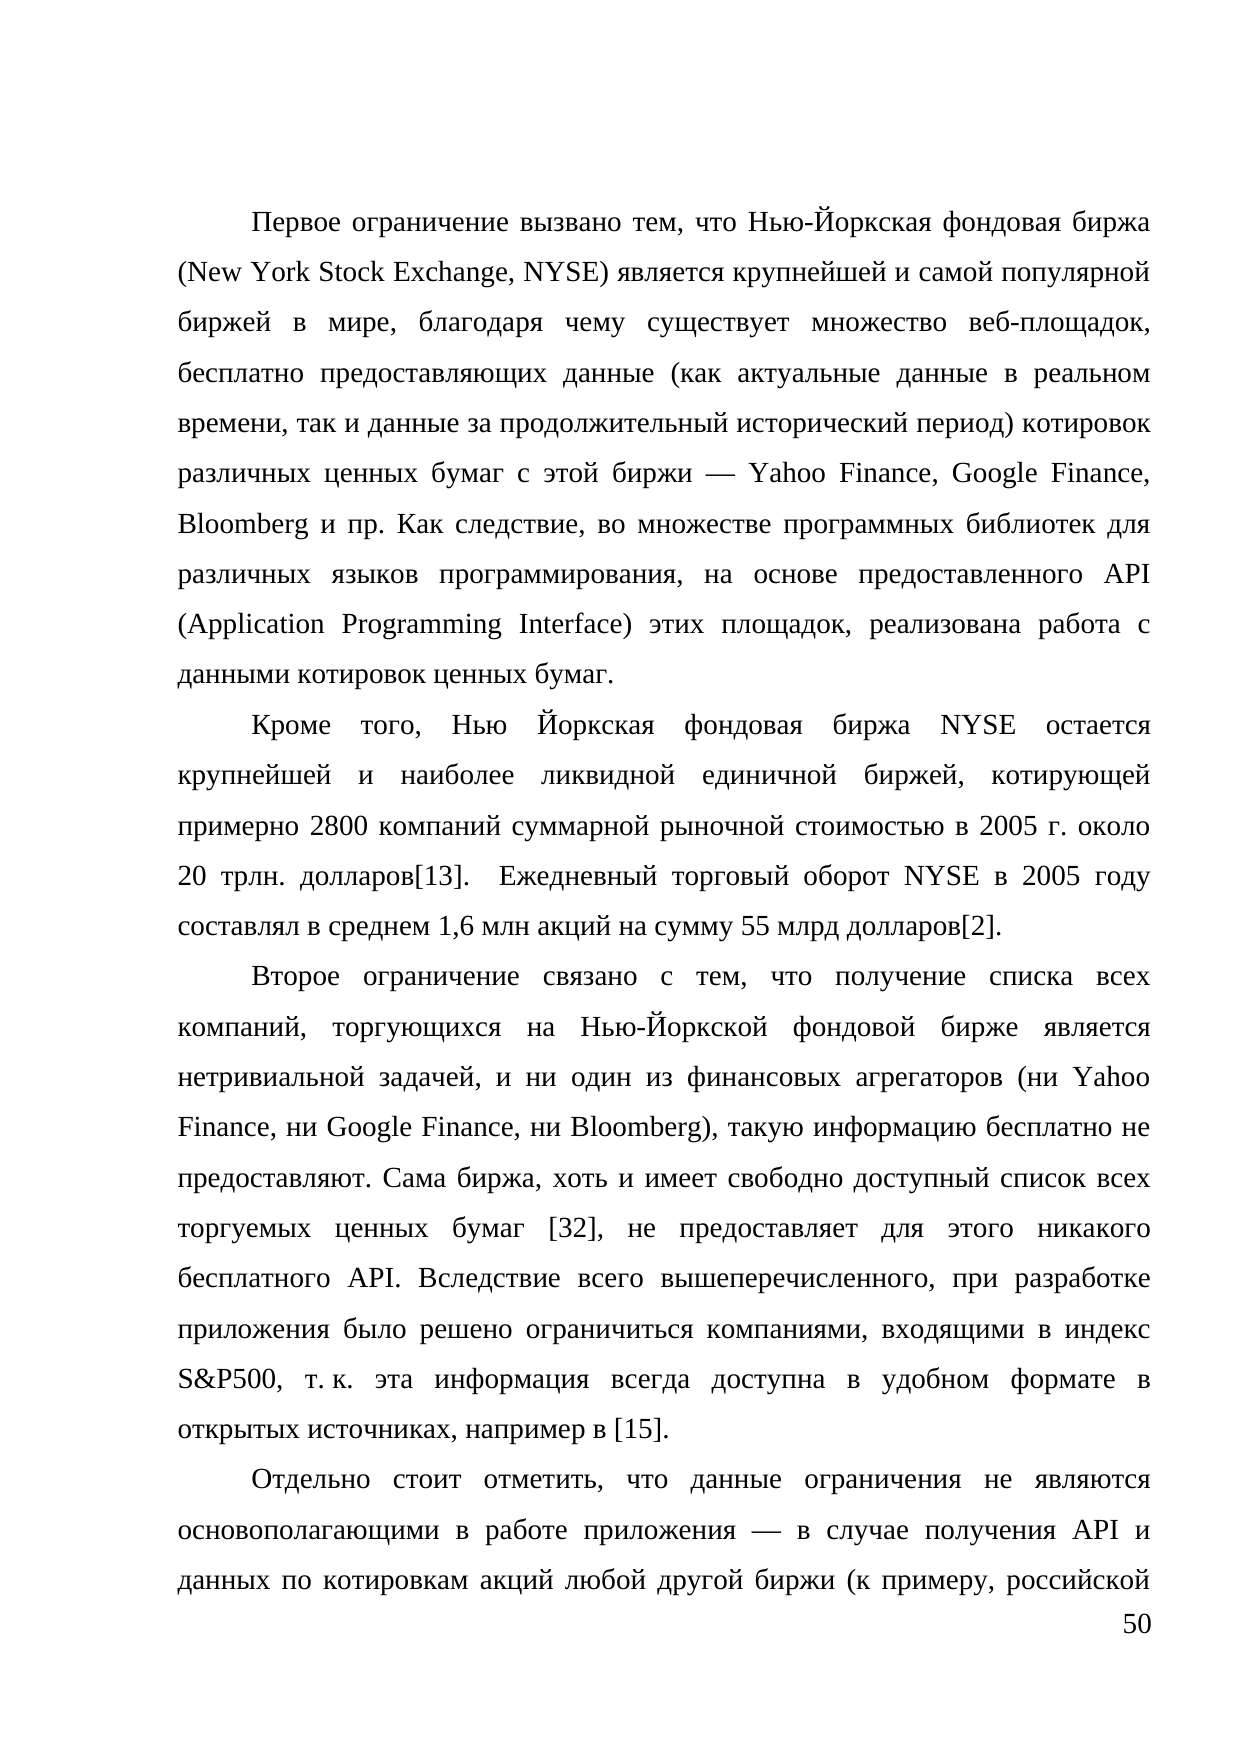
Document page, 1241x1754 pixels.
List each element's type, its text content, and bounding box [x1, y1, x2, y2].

text Отдельно стоит отметить, что данные ограничения не являются основополагающими в работе приложения — в случае получения API и данных по котировкам акций любой другой биржи (к примеру, российской [177, 1462, 1152, 1596]
text Кроме того, Нью Йоркская фондовая биржа NYSE остается крупнейшей и наиболее ликвидной единичной биржей, котирующей примерно 2800 компаний суммарной рыночной стоимостью в 2005 г. около 20 трлн. долларов[13]. Ежедневный торговый оборот NYSE в 2005 году составлял в среднем 1,6 млн акций на сумму 55 млрд долларов[2]. [177, 707, 1152, 942]
text Второе ограничение связано с тем, что получение списка всех компаний, торгующихся на Нью-Йоркской фондовой бирже является нетривиальной задачей, и ни один из финансовых агрегаторов (ни Yahoo Finance, ни Google Finance, ни Bloomberg), такую информацию бесплатно не предоставляют. Сама биржа, хоть и имеет свободно доступный список всех торгуемых ценных бумаг [32], не предоставляет для этого никакого бесплатного API. Вследствие всего вышеперечисленного, при разработке приложения было решено ограничиться компаниями, входящими в индекс S&P500, т. к. эта информация всегда доступна в удобном формате в открытых источниках, например в [15]. [177, 958, 1152, 1445]
text Первое ограничение вызвано тем, что Нью-Йоркская фондовая биржа (New York Stock Exchange, NYSE) является крупнейшей и самой популярной биржей в мире, благодаря чему существует множество веб-площадок, бесплатно предоставляющих данные (как актуальные данные в реальном времени, так и данные за продолжительный исторический период) котировок различных ценных бумаг с этой биржи — Yahoo Finance, Google Finance, Bloomberg и пр. Как следствие, во множестве программных библиотек для различных языков программирования, на основе предоставленного API (Application Programming Interface) этих площадок, реализована работа с данными котировок ценных бумаг. [177, 204, 1152, 690]
